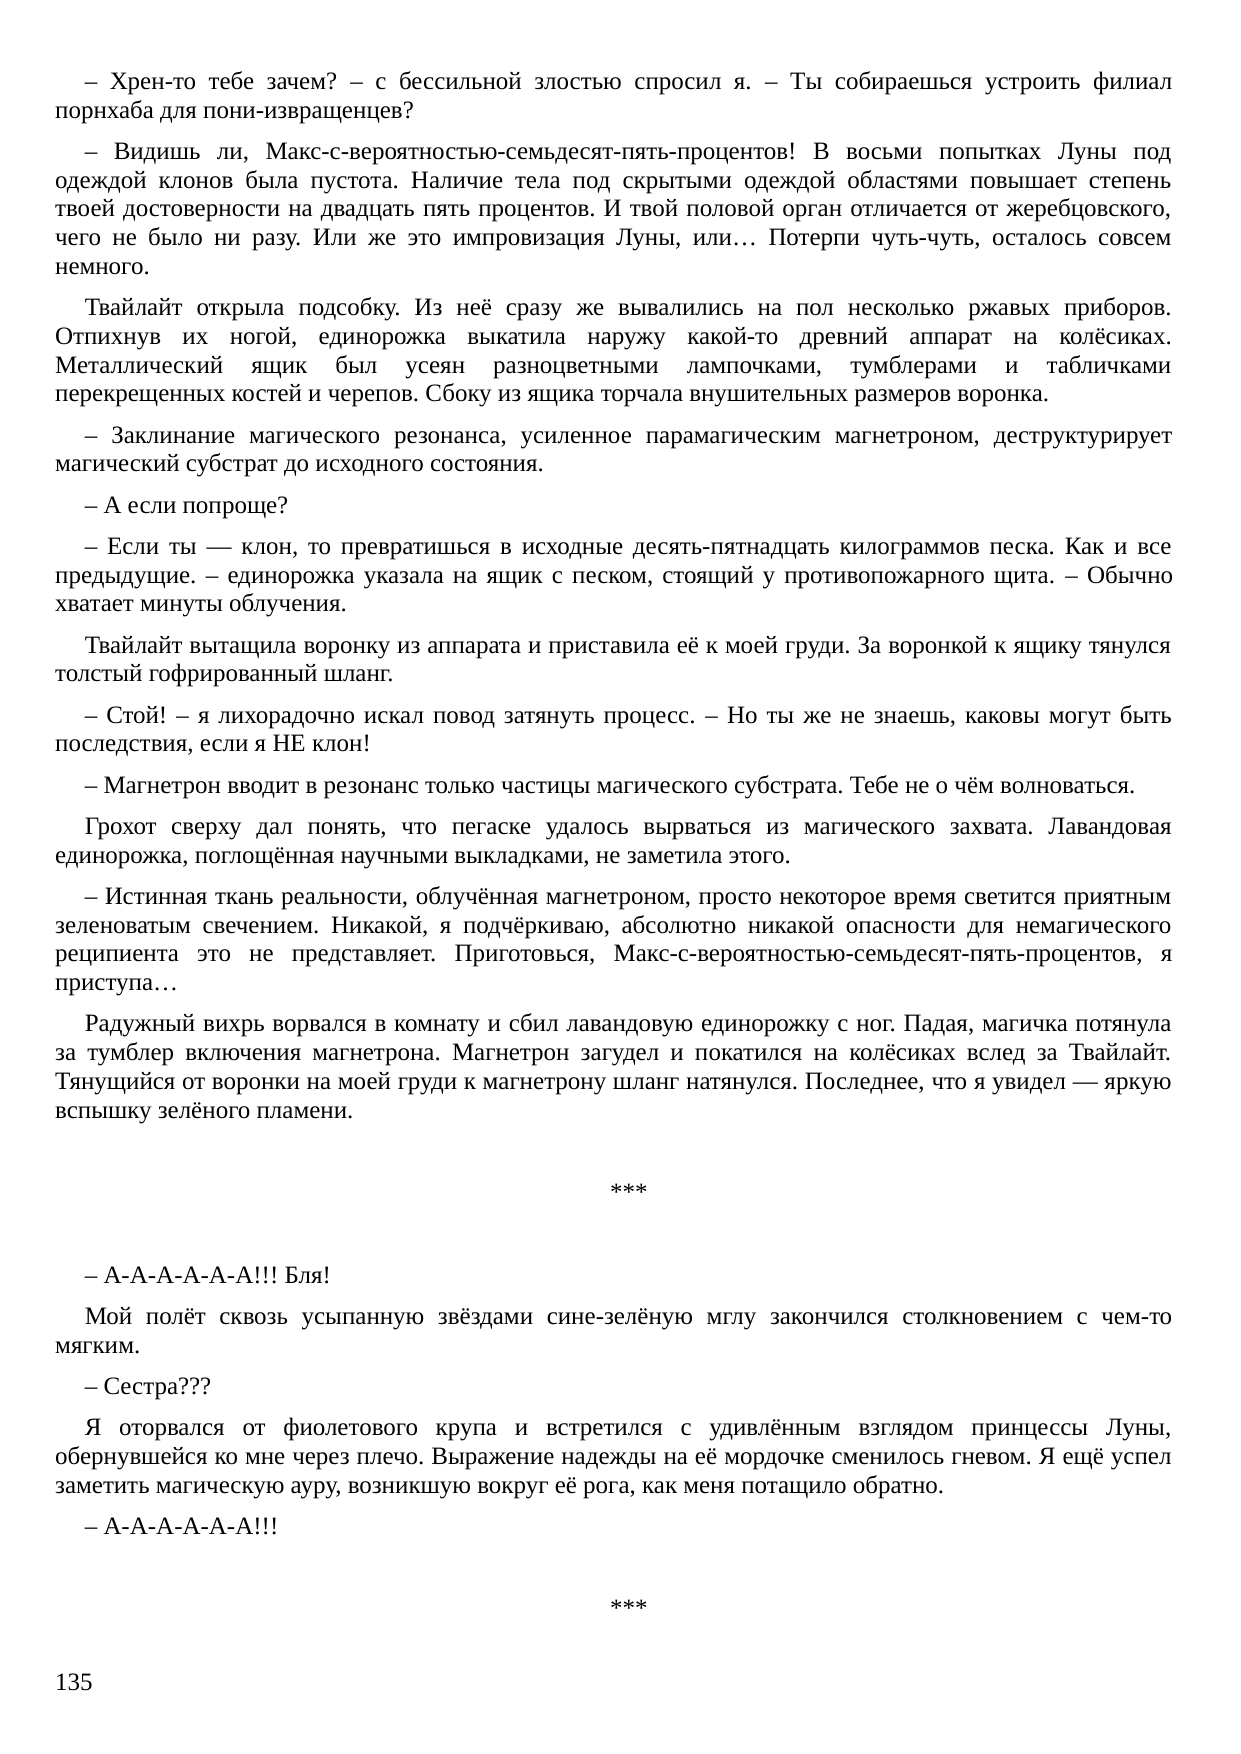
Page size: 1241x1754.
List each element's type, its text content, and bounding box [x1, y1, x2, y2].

text Радужный вихрь ворвался в комнату и сбил лавандовую единорожку с ног. Падая, магичка потянула за тумблер включения магнетрона. Магнетрон загудел и покатился на колёсиках вслед за Твайлайт. Тянущийся от воронки на моей груди к магнетрону шланг натянулся. Последнее, что я увидел — яркую вспышку зелёного пламени. [55, 1008, 1173, 1123]
text – А-А-А-А-А-А!!! [55, 1511, 1173, 1540]
text – Хрен-то тебе зачем? – с бессильной злостью спросил я. – Ты собираешься устроить филиал порнхаба для пони-извращенцев? [55, 66, 1173, 123]
text *** [55, 1177, 1173, 1206]
text Твайлайт вытащила воронку из аппарата и приставила её к моей груди. За воронкой к ящику тянулся толстый гофрированный шланг. [55, 630, 1173, 687]
text – Истинная ткань реальности, облучённая магнетроном, просто некоторое время светится приятным зеленоватым свечением. Никакой, я подчёркиваю, абсолютно никакой опасности для немагического реципиента это не представляет. Приготовься, Макс-с-вероятностью-семьдесят-пять-процентов, я приступа… [55, 881, 1173, 996]
text – А если попроще? [55, 490, 1173, 518]
text Мой полёт сквозь усыпанную звёздами сине-зелёную мглу закончился столкновением с чем-то мягким. [55, 1301, 1173, 1358]
text Грохот сверху дал понять, что пегаске удалось вырваться из магического захвата. Лавандовая единорожка, поглощённая научными выкладками, не заметила этого. [55, 811, 1173, 868]
text Твайлайт открыла подсобку. Из неё сразу же вывалились на пол несколько ржавых приборов. Отпихнув их ногой, единорожка выкатила наружу какой-то древний аппарат на колёсиках. Металлический ящик был усеян разноцветными лампочками, тумблерами и табличками перекрещенных костей и черепов. Сбоку из ящика торчала внушительных размеров воронка. [55, 292, 1173, 407]
text *** [55, 1593, 1173, 1622]
text – Магнетрон вводит в резонанс только частицы магического субстрата. Тебе не о чём волноваться. [55, 770, 1173, 798]
text – А-А-А-А-А-А!!! Бля! [55, 1260, 1173, 1288]
text – Если ты — клон, то превратишься в исходные десять-пятнадцать килограммов песка. Как и все предыдущие. – единорожка указала на ящик с песком, стоящий у противопожарного щита. – Обычно хватает минуты облучения. [55, 531, 1173, 617]
text – Стой! – я лихорадочно искал повод затянуть процесс. – Но ты же не знаешь, каковы могут быть последствия, если я НЕ клон! [55, 700, 1173, 757]
text – Сестра??? [55, 1371, 1173, 1400]
text Я оторвался от фиолетового крупа и встретился с удивлённым взглядом принцессы Луны, обернувшейся ко мне через плечо. Выражение надежды на её мордочке сменилось гневом. Я ещё успел заметить магическую ауру, возникшую вокруг её рога, как меня потащило обратно. [55, 1412, 1173, 1498]
text – Видишь ли, Макс-с-вероятностью-семьдесят-пять-процентов! В восьми попытках Луны под одеждой клонов была пустота. Наличие тела под скрытыми одеждой областями повышает степень твоей достоверности на двадцать пять процентов. И твой половой орган отличается от жеребцовского, чего не было ни разу. Или же это импровизация Луны, или… Потерпи чуть-чуть, осталось совсем немного. [55, 136, 1173, 280]
text – Заклинание магического резонанса, усиленное парамагическим магнетроном, деструктурирует магический субстрат до исходного состояния. [55, 420, 1173, 477]
